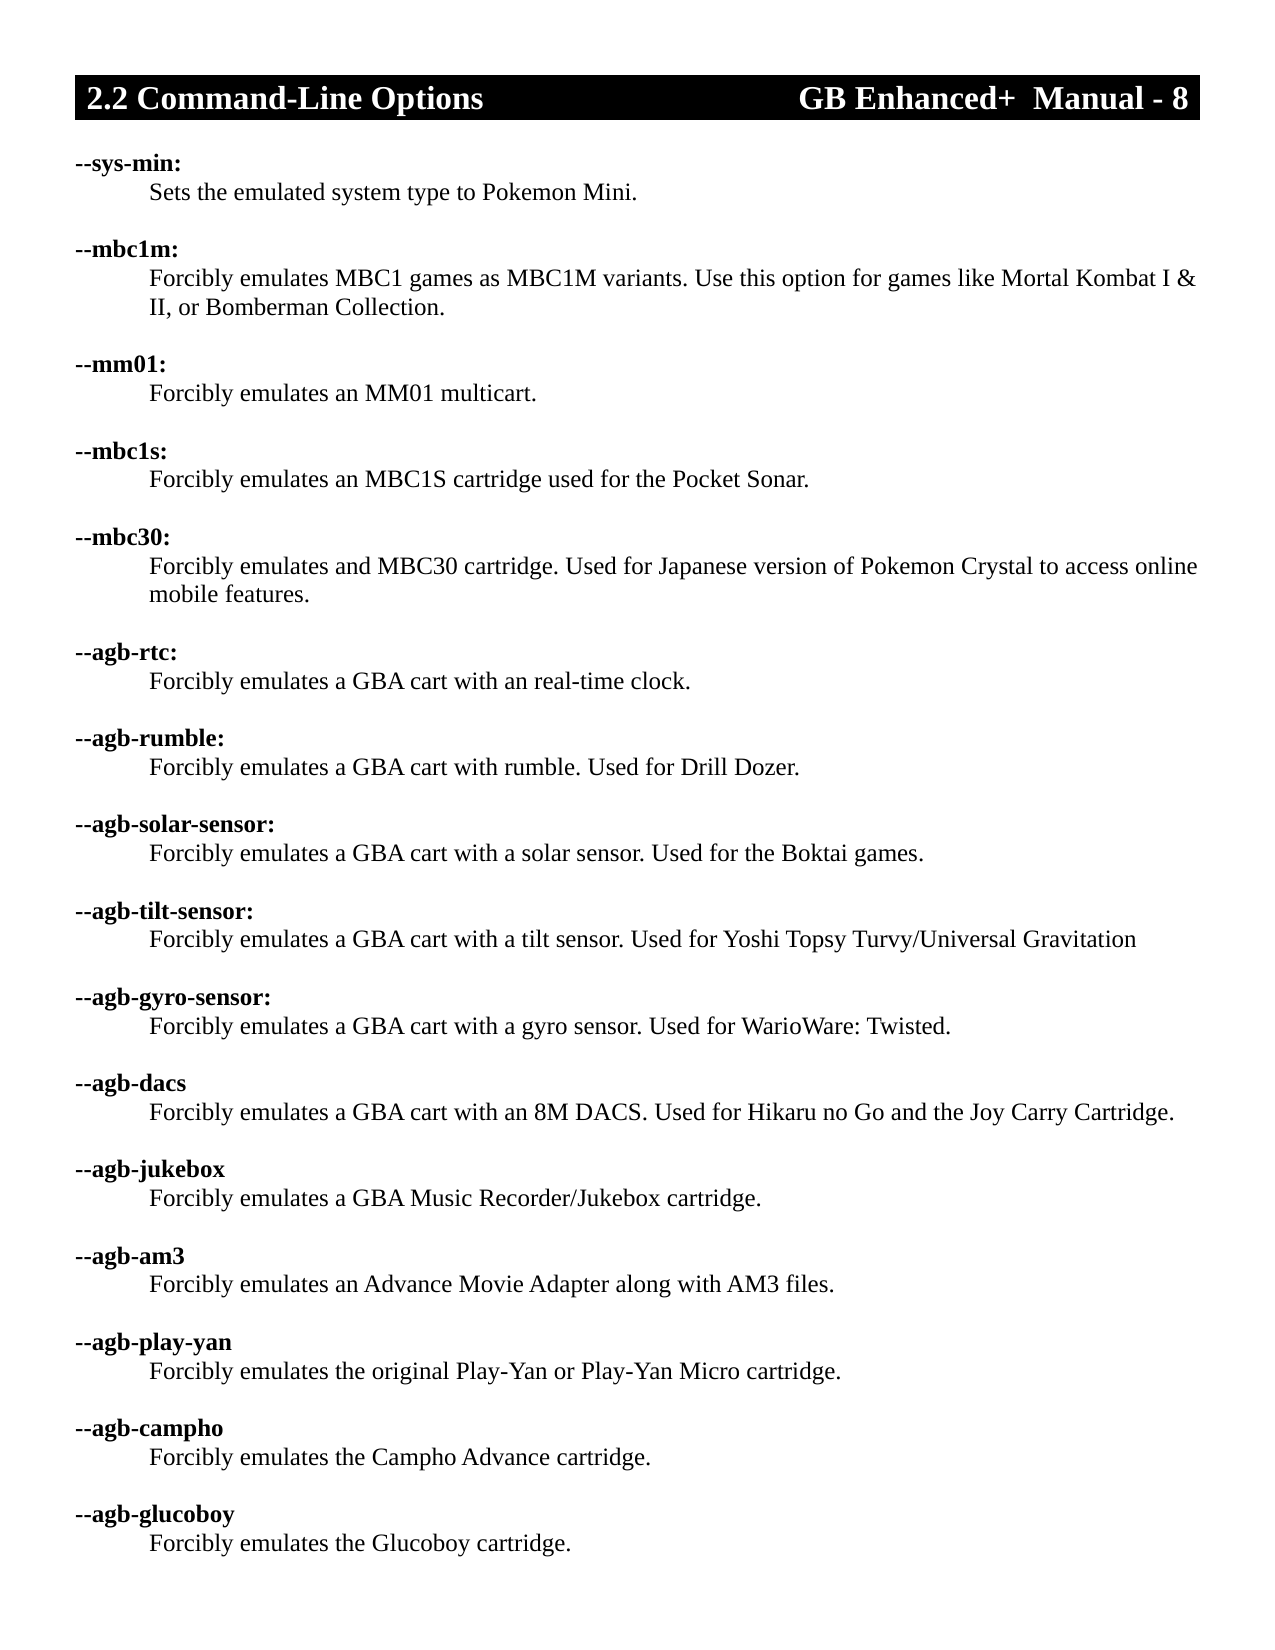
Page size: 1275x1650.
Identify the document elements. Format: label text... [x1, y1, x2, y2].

text --agb-play-yan [75, 1327, 1200, 1356]
text Forcibly emulates a GBA Music Recorder/Jukebox cartridge. [75, 1183, 1200, 1212]
text --agb-tilt-sensor: [75, 896, 1200, 924]
text --agb-gyro-sensor: [75, 982, 1200, 1011]
text Forcibly emulates a GBA cart with an 8M DACS. Used for Hikaru no Go and the Joy Carry Cartridge. [75, 1097, 1200, 1126]
text --agb-glucoboy [75, 1499, 1200, 1528]
text --mbc1s: [75, 436, 1200, 464]
text --agb-rtc: [75, 637, 1200, 666]
text Forcibly emulates an MM01 multicart. [75, 378, 1200, 407]
text Forcibly emulates a GBA cart with a gyro sensor. Used for WarioWare: Twisted. [75, 1011, 1200, 1039]
text --agb-solar-sensor: [75, 809, 1200, 838]
text --agb-campho [75, 1413, 1200, 1442]
text Sets the emulated system type to Pokemon Mini. [75, 177, 1200, 206]
text --sys-min: [75, 148, 1200, 177]
text Forcibly emulates a GBA cart with rumble. Used for Drill Dozer. [75, 752, 1200, 781]
text --agb-am3 [75, 1241, 1200, 1269]
text Forcibly emulates an Advance Movie Adapter along with AM3 files. [75, 1269, 1200, 1298]
text Forcibly emulates and MBC30 cartridge. Used for Japanese version of Pokemon Crystal to access online mobile features. [75, 551, 1200, 608]
text Forcibly emulates the original Play-Yan or Play-Yan Micro cartridge. [75, 1356, 1200, 1384]
text Forcibly emulates a GBA cart with a tilt sensor. Used for Yoshi Topsy Turvy/Universal Gravitation [75, 924, 1200, 953]
text --mbc30: [75, 522, 1200, 551]
text Forcibly emulates a GBA cart with a solar sensor. Used for the Boktai games. [75, 838, 1200, 867]
text --mm01: [75, 349, 1200, 378]
text --mbc1m: [75, 234, 1200, 263]
text 2.2 Command-Line Options GB Enhanced+ Manual - 8 [75, 75, 1200, 119]
text Forcibly emulates the Campho Advance cartridge. [75, 1442, 1200, 1471]
text Forcibly emulates the Glucoboy cartridge. [75, 1528, 1200, 1557]
text --agb-jukebox [75, 1154, 1200, 1183]
text Forcibly emulates an MBC1S cartridge used for the Pocket Sonar. [75, 464, 1200, 493]
text --agb-rumble: [75, 723, 1200, 752]
text Forcibly emulates MBC1 games as MBC1M variants. Use this option for games like Mortal Kombat I & II, or Bomberman Collection. [75, 263, 1200, 321]
text Forcibly emulates a GBA cart with an real-time clock. [75, 666, 1200, 694]
text --agb-dacs [75, 1068, 1200, 1097]
